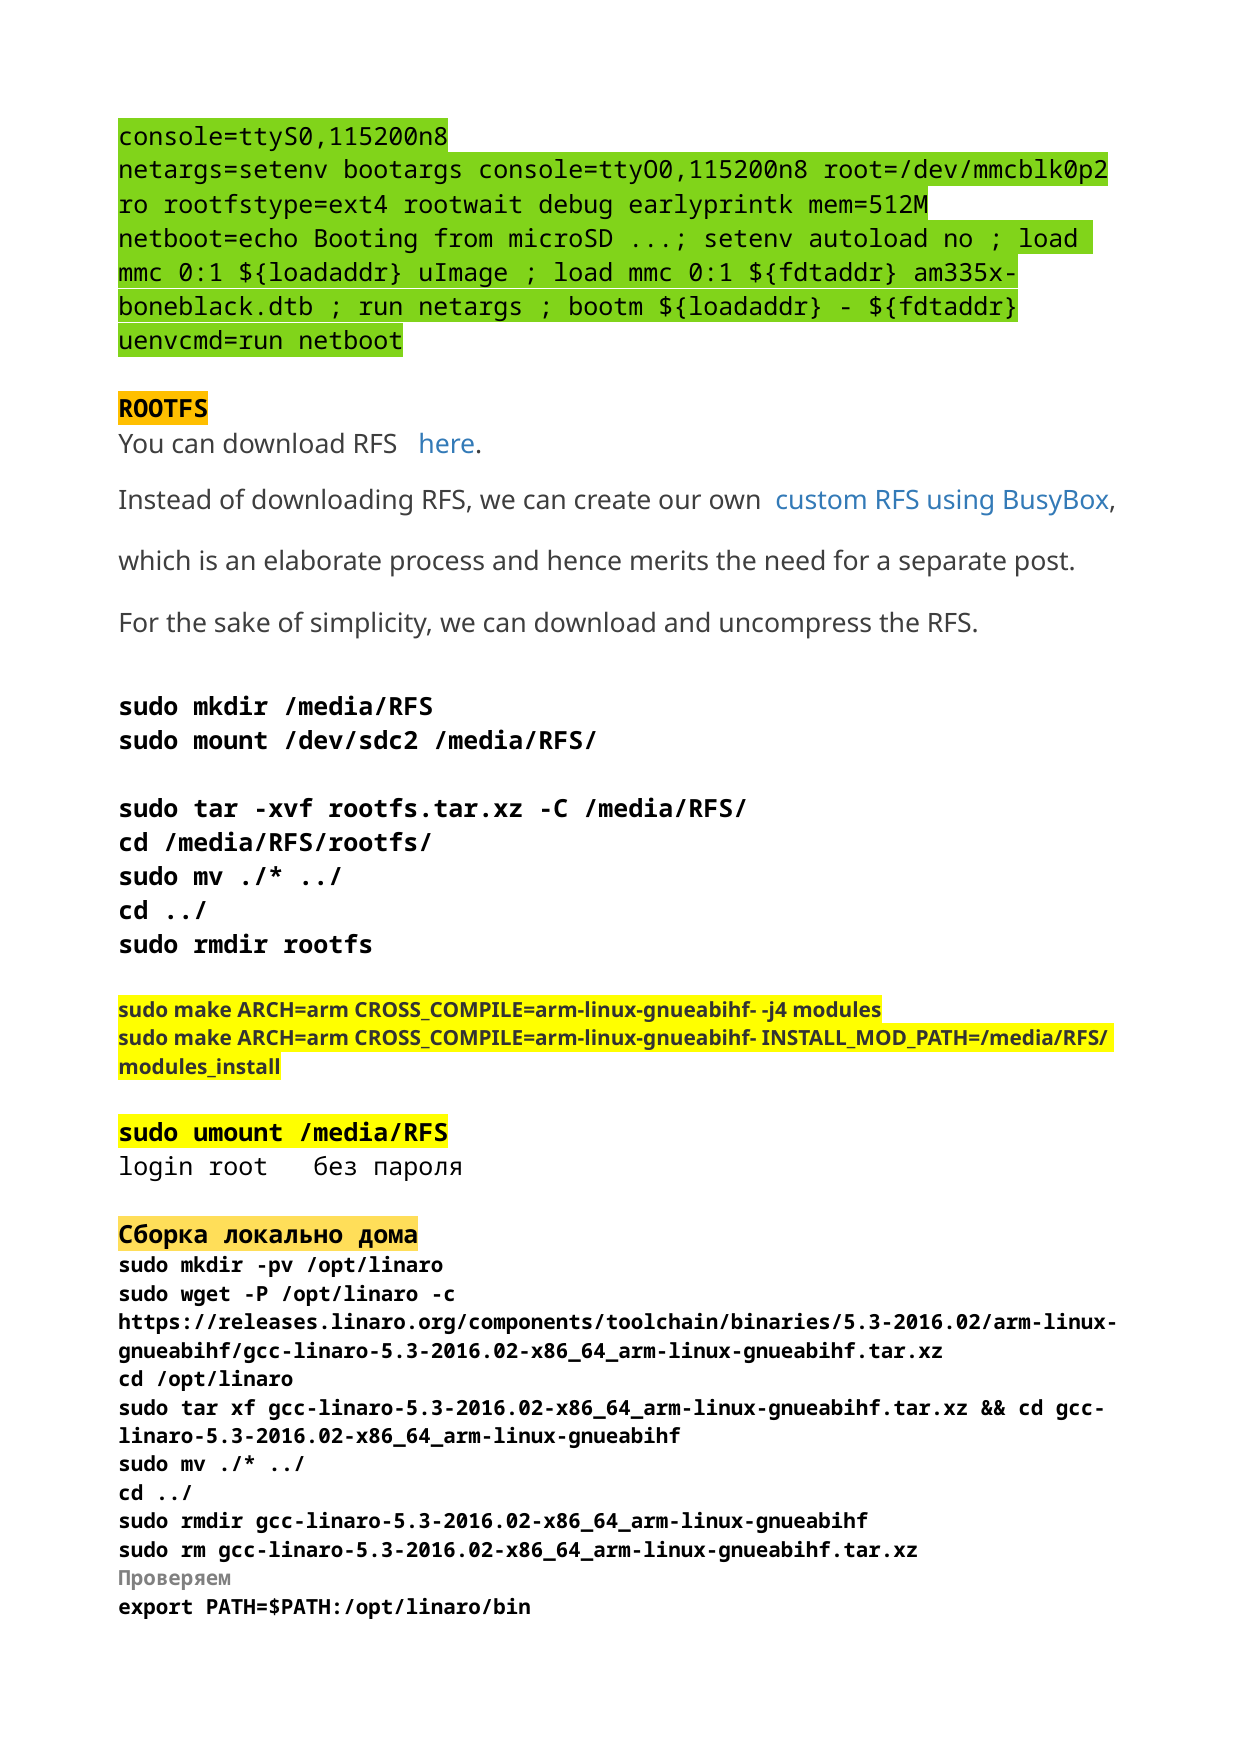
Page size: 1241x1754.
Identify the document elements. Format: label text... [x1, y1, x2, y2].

text sudo mkdir -pv /opt/linaro [118, 1251, 1122, 1279]
text netboot=echo Booting from microSD ...; setenv autoload no ; load mmc 0:1 ${loadaddr} uImage ; load mmc 0:1 ${fdtaddr} am335x-boneblack.dtb ; run netargs ; bootm ${loadaddr} - ${fdtaddr} [118, 220, 1122, 322]
text sudo rmdir rootfs [118, 927, 1122, 961]
text cd /opt/linaro [118, 1364, 1122, 1393]
text uenvcmd=run netboot [118, 322, 1122, 357]
text netargs=setenv bootargs console=ttyO0,115200n8 root=/dev/mmcblk0p2 ro rootfstype=ext4 rootwait debug earlyprintk mem=512M [118, 152, 1122, 220]
text sudo mount /dev/sdc2 /media/RFS/ [118, 722, 1122, 756]
text sudo rm gcc-linaro-5.3-2016.02-x86_64_arm-linux-gnueabihf.tar.xz [118, 1535, 1122, 1563]
text sudo umount /media/RFS [118, 1114, 1122, 1148]
text sudo tar -xvf rootfs.tar.xz -C /media/RFS/ [118, 791, 1122, 824]
text console=ttyS0,115200n8 [118, 118, 1122, 152]
text sudo tar xf gcc-linaro-5.3-2016.02-x86_64_arm-linux-gnueabihf.tar.xz && cd gcc-linaro-5.3-2016.02-x86_64_arm-linux-gnueabihf [118, 1393, 1122, 1449]
text ROOTFS [118, 391, 1122, 425]
text Instead of downloading RFS, we can create our own custom RFS using BusyBox, which is an elaborate process and hence merits the need for a separate post. For the sake of simplicity, we can download and uncompress the RFS. [118, 481, 1122, 640]
text You can download RFS here. [118, 425, 1122, 461]
text sudo wget -P /opt/linaro -c https://releases.linaro.org/components/toolchain/binaries/5.3-2016.02/arm-linux-gnueabihf/gcc-linaro-5.3-2016.02-x86_64_arm-linux-gnueabihf.tar.xz [118, 1279, 1122, 1364]
text sudo mv ./* ../ [118, 1449, 1122, 1478]
text sudo rmdir gcc-linaro-5.3-2016.02-x86_64_arm-linux-gnueabihf [118, 1506, 1122, 1535]
text Проверяем [118, 1563, 1122, 1592]
text sudo mv ./* ../ [118, 859, 1122, 893]
text export PATH=$PATH:/opt/linaro/bin [118, 1592, 1122, 1620]
text login root без пароля [118, 1148, 1122, 1182]
text sudo make ARCH=arm CROSS_COMPILE=arm-linux-gnueabihf- -j4 modules [118, 995, 1122, 1023]
text sudo mkdir /media/RFS [118, 688, 1122, 722]
text sudo make ARCH=arm CROSS_COMPILE=arm-linux-gnueabihf- INSTALL_MOD_PATH=/media/RFS/ modules_install [118, 1023, 1122, 1080]
text Сборка локально дома [118, 1216, 1122, 1251]
text cd ../ [118, 893, 1122, 927]
text cd /media/RFS/rootfs/ [118, 824, 1122, 859]
text cd ../ [118, 1478, 1122, 1506]
